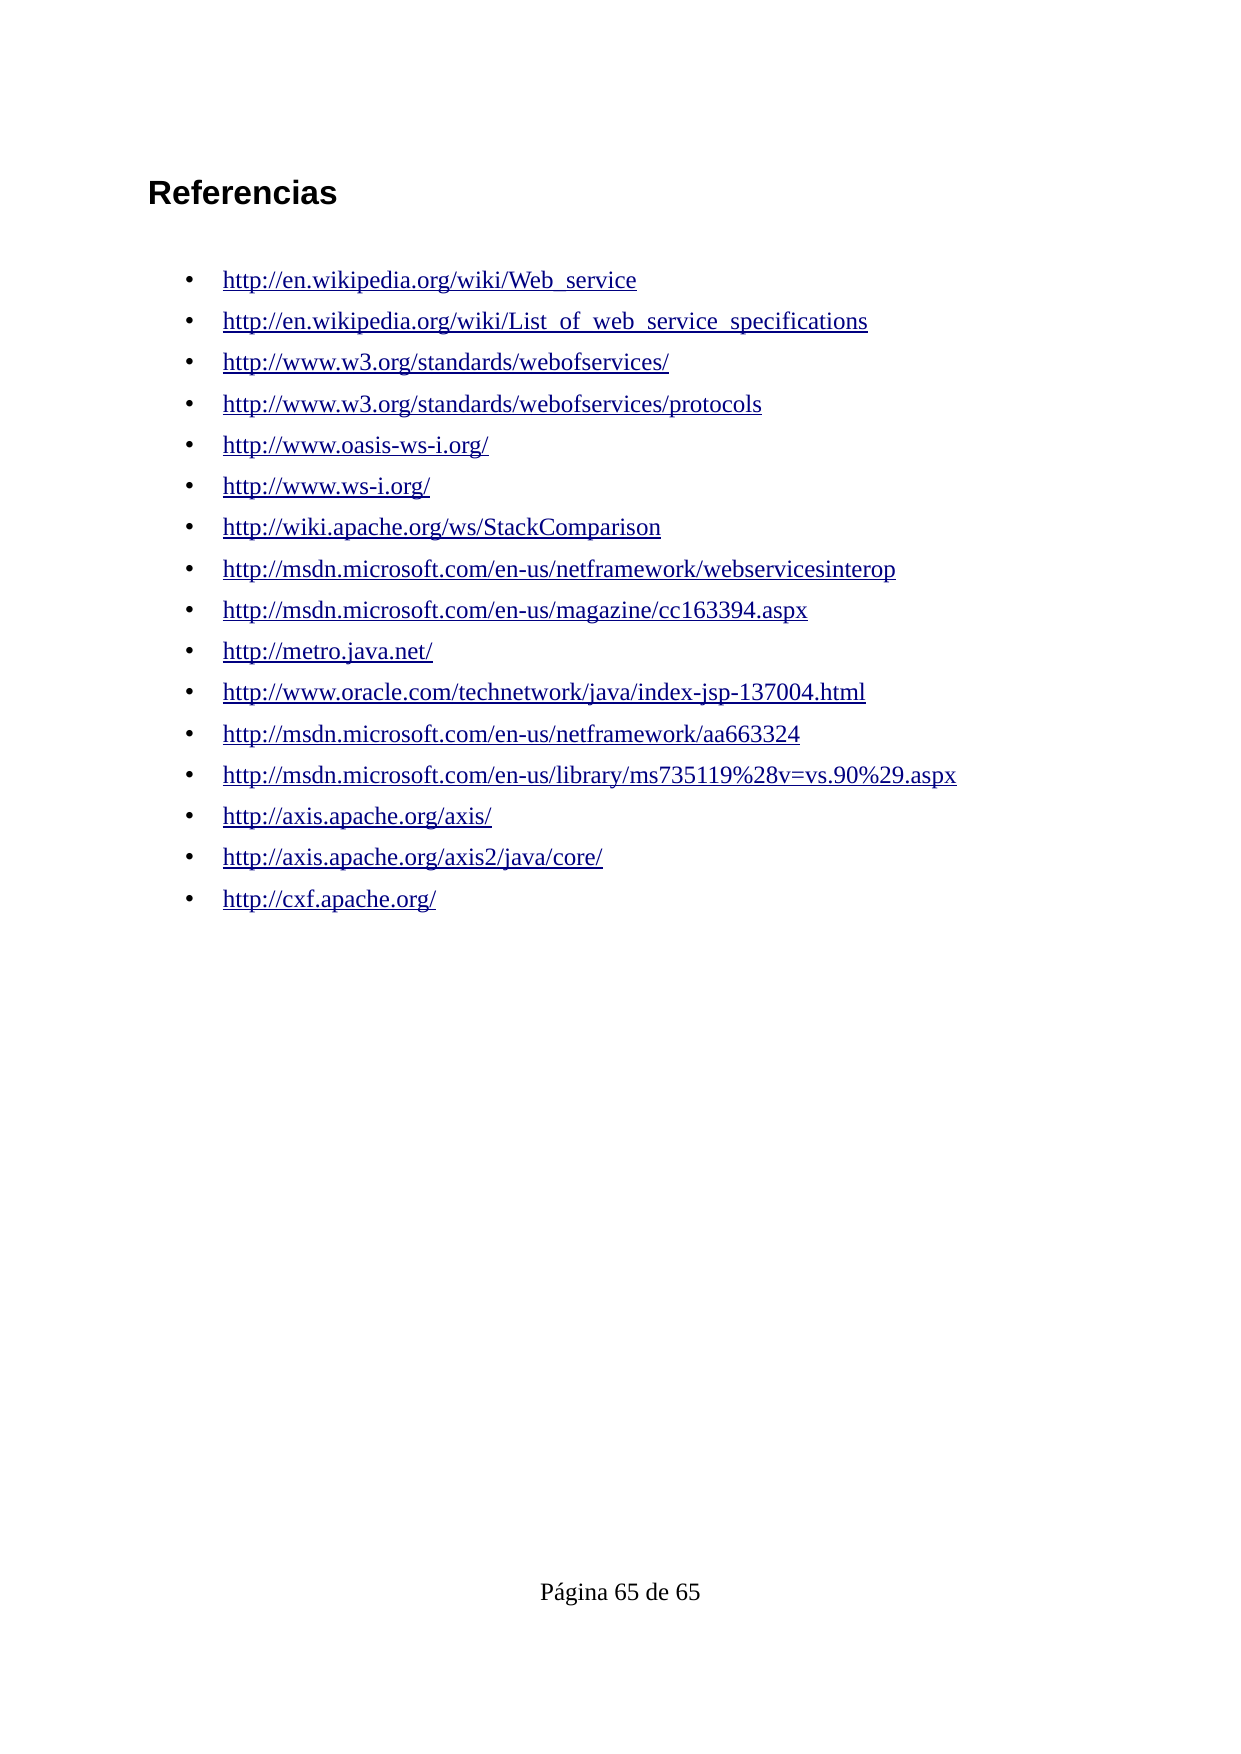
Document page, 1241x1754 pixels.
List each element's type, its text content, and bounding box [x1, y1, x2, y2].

list http://msdn.microsoft.com/en-us/magazine/cc163394.aspx [185, 595, 1093, 624]
list http://metro.java.net/ [185, 636, 1093, 665]
list http://wiki.apache.org/ws/StackComparison [185, 512, 1093, 541]
list http://axis.apache.org/axis2/java/core/ [185, 842, 1093, 871]
list http://www.w3.org/standards/webofservices/protocols [185, 389, 1093, 417]
list http://www.oasis-ws-i.org/ [185, 430, 1093, 459]
list http://www.oracle.com/technetwork/java/index-jsp-137004.html [185, 677, 1093, 706]
list http://en.wikipedia.org/wiki/List_of_web_service_specifications [185, 306, 1093, 335]
list http://www.w3.org/standards/webofservices/ [185, 347, 1093, 376]
list http://en.wikipedia.org/wiki/Web_service [185, 265, 1093, 294]
list http://msdn.microsoft.com/en-us/netframework/aa663324 [185, 719, 1093, 747]
list http://msdn.microsoft.com/en-us/library/ms735119%28v=vs.90%29.aspx [185, 760, 1093, 789]
list http://cxf.apache.org/ [185, 884, 1093, 912]
list http://msdn.microsoft.com/en-us/netframework/webservicesinterop [185, 554, 1093, 582]
subtitle Referencias [148, 173, 1093, 211]
list http://axis.apache.org/axis/ [185, 801, 1093, 830]
list http://www.ws-i.org/ [185, 471, 1093, 500]
